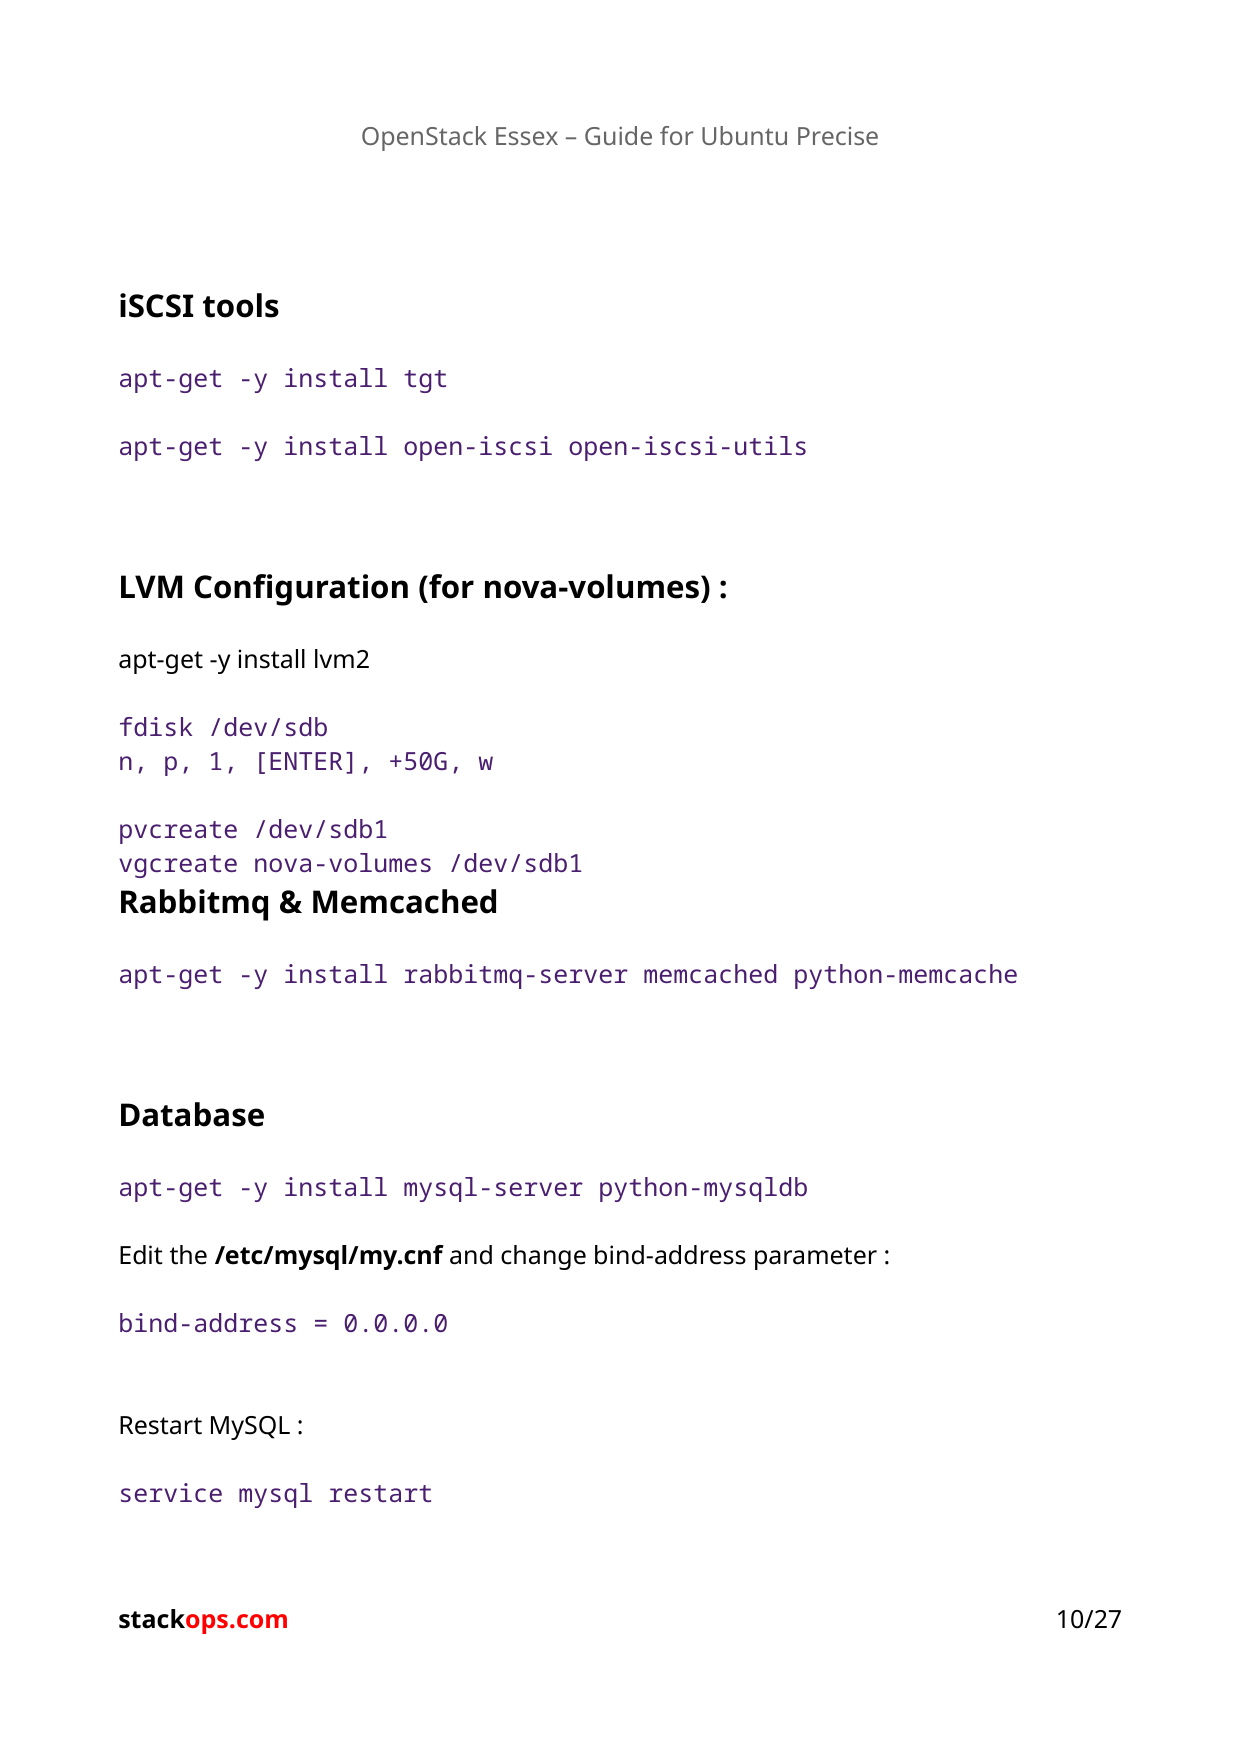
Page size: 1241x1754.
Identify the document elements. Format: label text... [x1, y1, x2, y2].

text vgcreate nova-volumes /dev/sdb1 [118, 846, 1122, 880]
text apt-get -y install rabbitmq-server memcached python-memcache [118, 957, 1122, 991]
text Restart MySQL : [118, 1408, 1122, 1442]
text Database [118, 1093, 1122, 1136]
text LVM Configuration (for nova-volumes) : [118, 565, 1122, 607]
text n, p, 1, [ENTER], +50G, w [118, 744, 1122, 778]
text apt-get -y install tgt [118, 361, 1122, 394]
text iSCSI tools [118, 284, 1122, 326]
text fdisk /dev/sdb [118, 710, 1122, 744]
text bind-address = 0.0.0.0 [118, 1306, 1122, 1340]
text apt-get -y install mysql-server python-mysqldb [118, 1169, 1122, 1204]
text pvcreate /dev/sdb1 [118, 812, 1122, 846]
text apt-get -y install open-iscsi open-iscsi-utils [118, 429, 1122, 463]
text Rabbitmq & Memcached [118, 880, 1122, 923]
text Edit the /etc/mysql/my.cnf and change bind-address parameter : [118, 1238, 1122, 1272]
text apt-get -y install lvm2 [118, 642, 1122, 676]
text service mysql restart [118, 1476, 1122, 1510]
